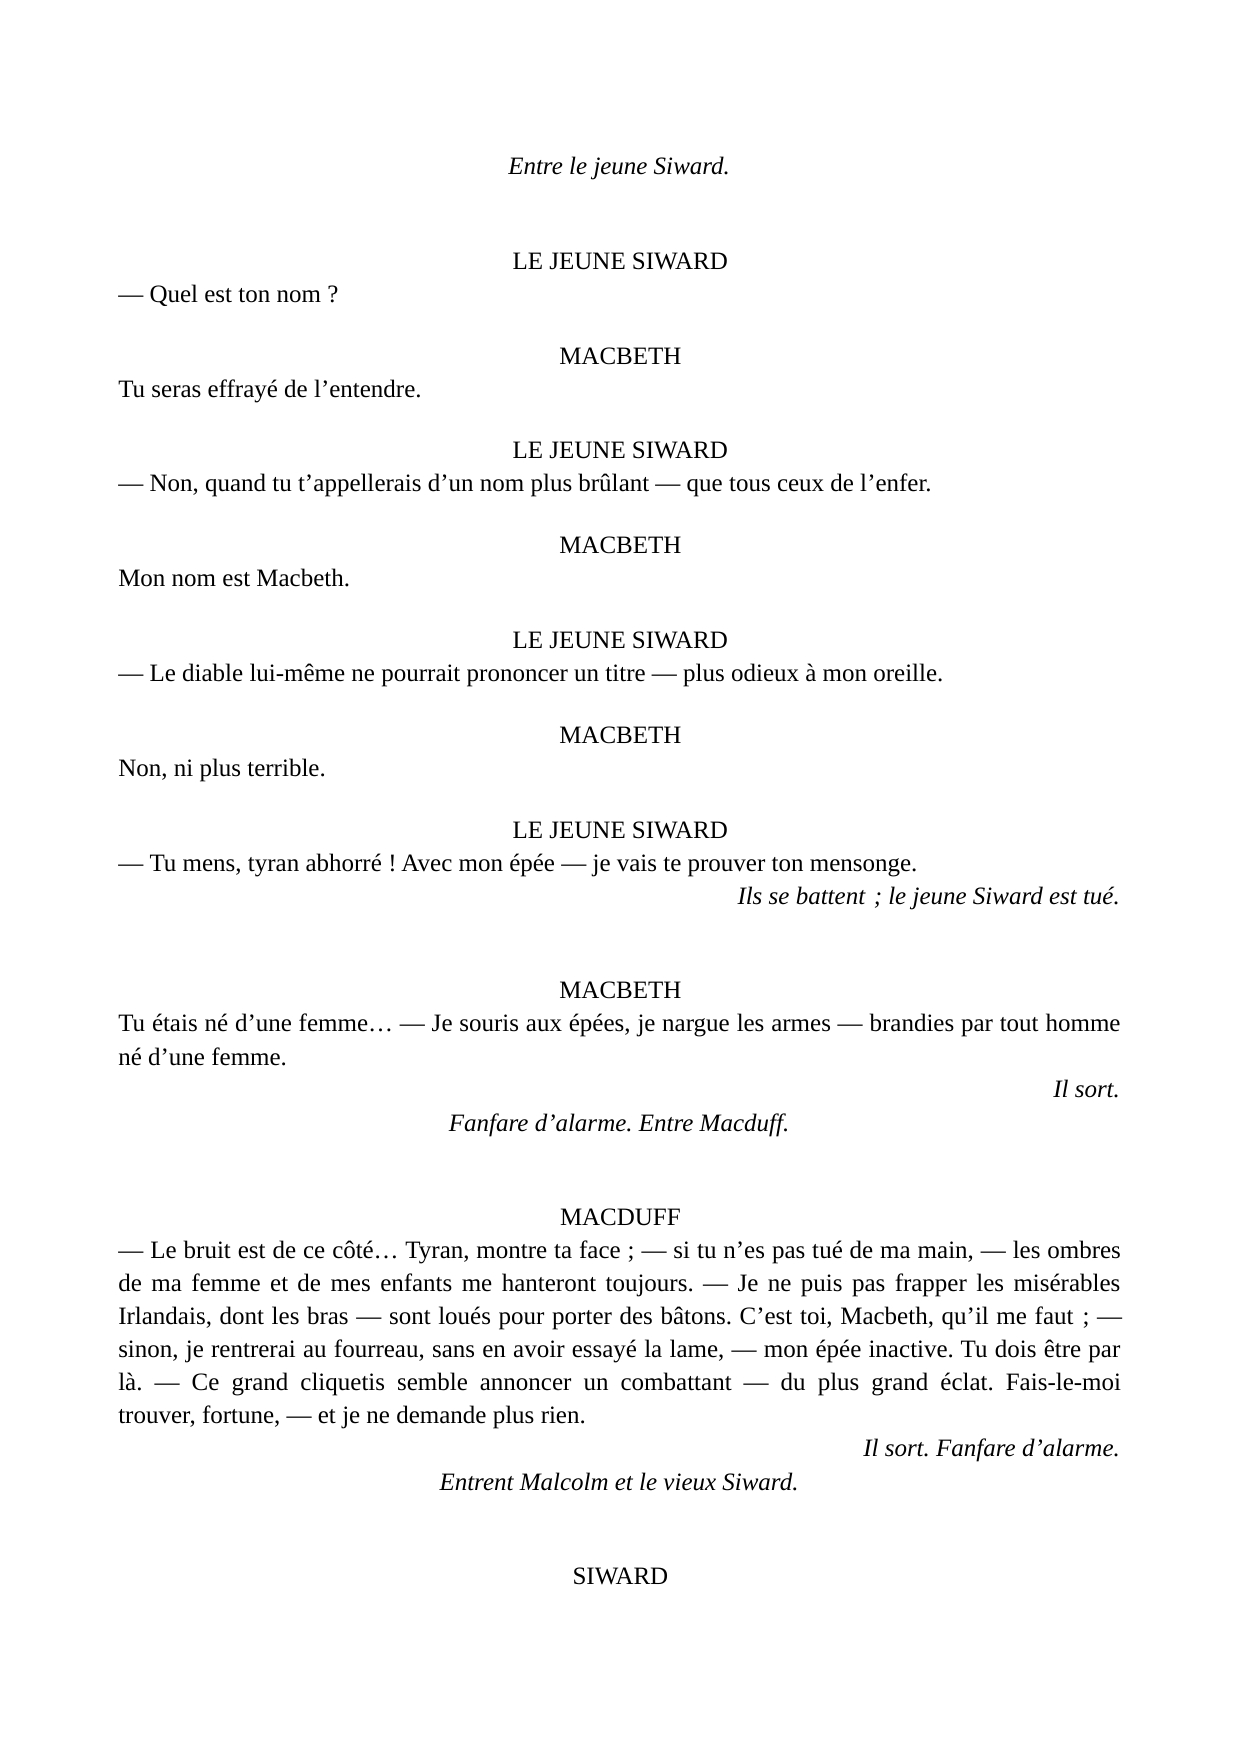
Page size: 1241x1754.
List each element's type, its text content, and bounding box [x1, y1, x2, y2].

text Fanfare d’alarme. Entre Macduff. [118, 1108, 1122, 1136]
text — Tu mens, tyran abhorré ! Avec mon épée — je vais te prouver ton mensonge. [118, 848, 1122, 876]
text — Le bruit est de ce côté… Tyran, montre ta face ; — si tu n’es pas tué de ma main, — les ombres de ma femme et de mes enfants me hanteront toujours. — Je ne puis pas frapper les misérables Irlandais, dont les bras — sont loués pour porter des bâtons. C’est toi, Macbeth, qu’il me faut ; — sinon, je rentrerai au fourreau, sans en avoir essayé la lame, — mon épée inactive. Tu dois être par là. — Ce grand cliquetis semble annoncer un combattant — du plus grand éclat. Fais-le-moi trouver, fortune, — et je ne demande plus rien. [118, 1235, 1122, 1429]
text LE JEUNE SIWARD [118, 246, 1122, 275]
text Entrent Malcolm et le vieux Siward. [118, 1467, 1122, 1495]
text Ils se battent ; le jeune Siward est tué. [118, 881, 1122, 909]
text Il sort. [118, 1074, 1122, 1103]
text Tu seras effrayé de l’entendre. [118, 374, 1122, 402]
text Non, ni plus terrible. [118, 753, 1122, 782]
text MACBETH [118, 530, 1122, 559]
text LE JEUNE SIWARD [118, 625, 1122, 654]
text Mon nom est Macbeth. [118, 563, 1122, 592]
text MACDUFF [118, 1202, 1122, 1231]
text LE JEUNE SIWARD [118, 436, 1122, 464]
text Il sort. Fanfare d’alarme. [118, 1433, 1122, 1462]
text MACBETH [118, 976, 1122, 1004]
text — Quel est ton nom ? [118, 279, 1122, 308]
text Entre le jeune Siward. [118, 151, 1122, 180]
text Tu étais né d’une femme… — Je souris aux épées, je nargue les armes — brandies par tout homme né d’une femme. [118, 1008, 1122, 1070]
text LE JEUNE SIWARD [118, 815, 1122, 843]
text MACBETH [118, 720, 1122, 749]
text — Non, quand tu t’appellerais d’un nom plus brûlant — que tous ceux de l’enfer. [118, 468, 1122, 497]
text MACBETH [118, 341, 1122, 369]
text — Le diable lui-même ne pourrait prononcer un titre — plus odieux à mon oreille. [118, 658, 1122, 687]
text SIWARD [118, 1561, 1122, 1590]
